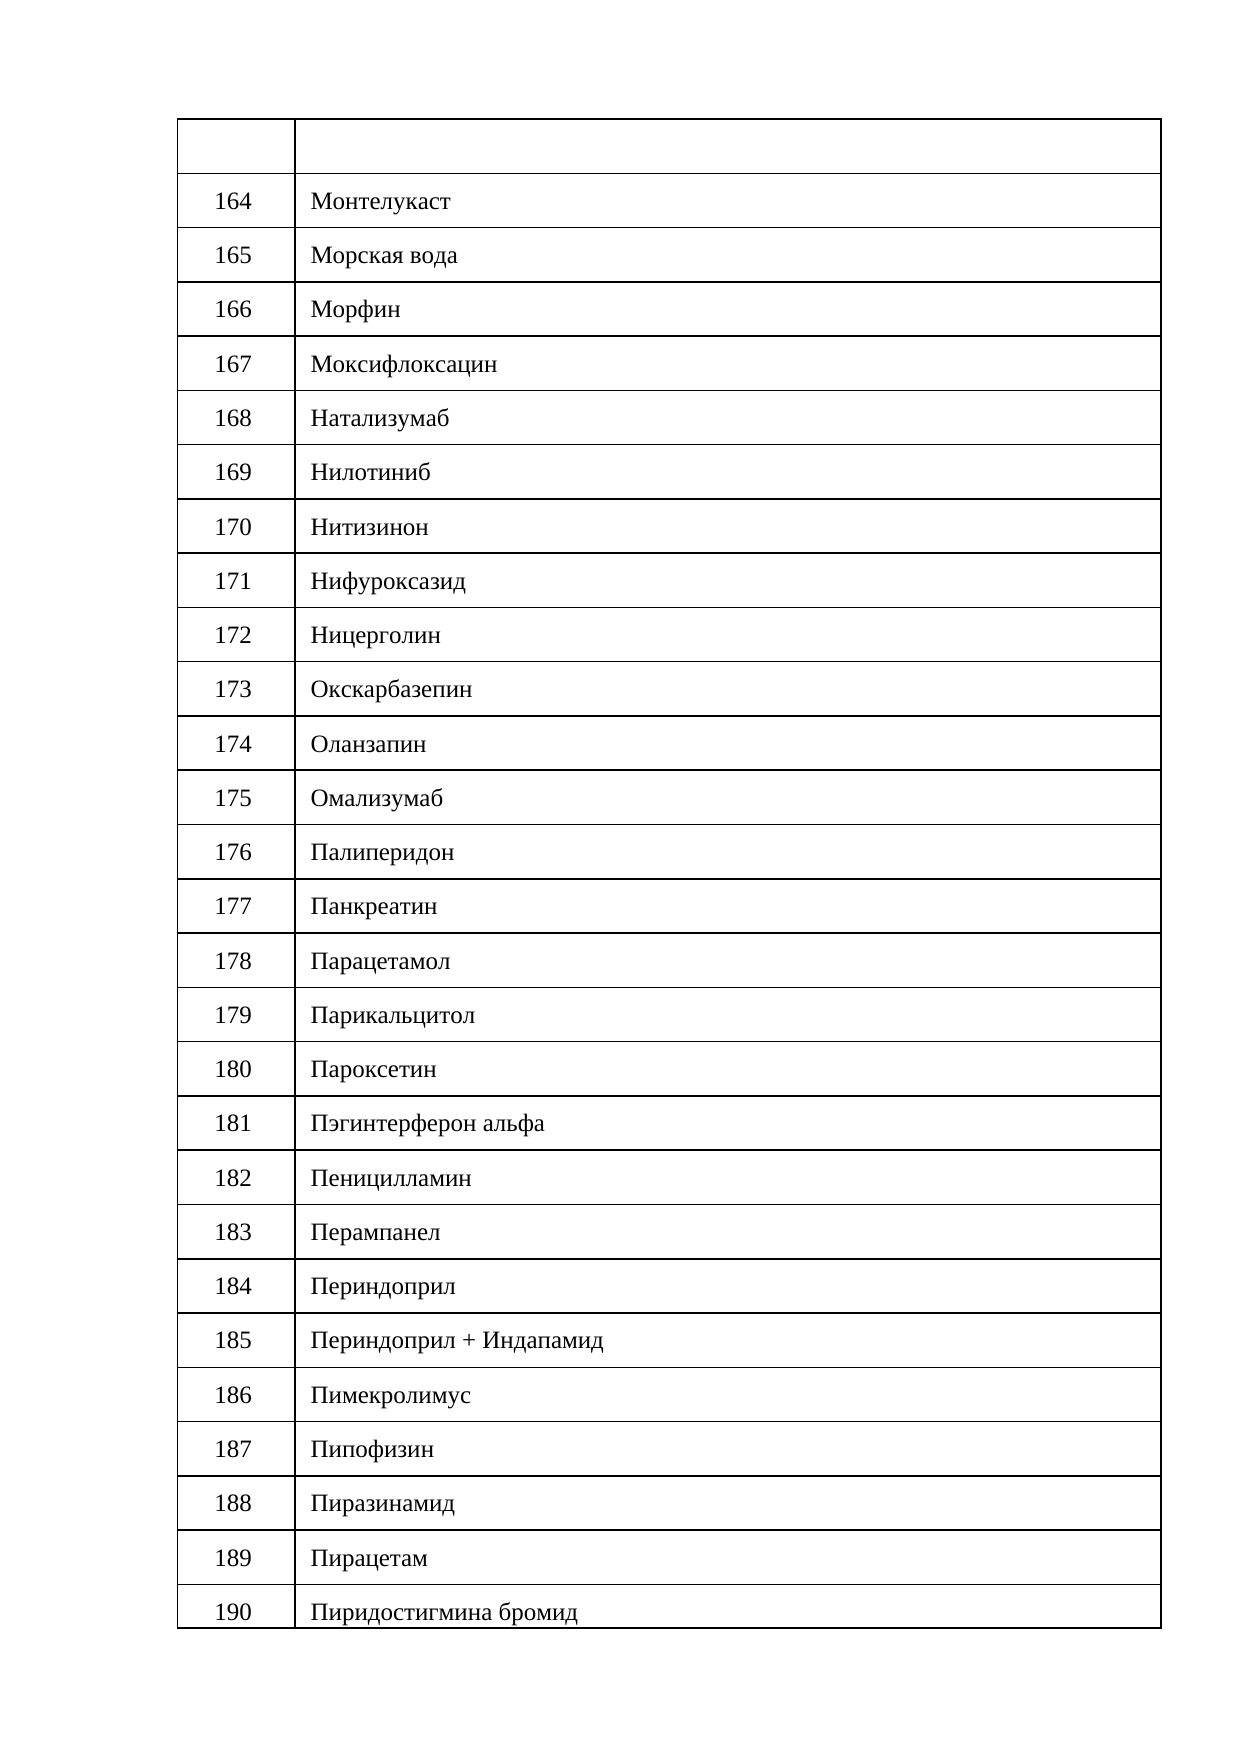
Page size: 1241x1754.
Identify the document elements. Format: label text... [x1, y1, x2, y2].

table_cell 184 [178, 1260, 294, 1312]
table_cell Морфин [296, 283, 1160, 335]
table_cell 183 [178, 1205, 294, 1258]
table_cell Периндоприл + Индапамид [296, 1314, 1160, 1366]
table_cell 168 [178, 391, 294, 444]
table_cell 167 [178, 337, 294, 389]
table_cell Пиразинамид [296, 1477, 1160, 1529]
table_cell 185 [178, 1314, 294, 1366]
table_cell Периндоприл [296, 1260, 1160, 1312]
table_cell 186 [178, 1368, 294, 1421]
table_cell 166 [178, 283, 294, 335]
table_cell Пипофизин [296, 1422, 1160, 1475]
table_cell [296, 120, 1160, 172]
table_cell 190 [178, 1585, 294, 1627]
table_cell 179 [178, 988, 294, 1041]
table_cell 171 [178, 554, 294, 607]
table_cell Ницерголин [296, 608, 1160, 661]
table_cell 178 [178, 934, 294, 986]
table_cell 176 [178, 825, 294, 878]
table_cell 175 [178, 771, 294, 824]
table_cell Нитизинон [296, 500, 1160, 552]
table_cell Пимекролимус [296, 1368, 1160, 1421]
table_cell 177 [178, 880, 294, 932]
table_cell Пеницилламин [296, 1151, 1160, 1203]
table_cell 169 [178, 445, 294, 498]
table_cell Окскарбазепин [296, 662, 1160, 715]
table_cell 182 [178, 1151, 294, 1203]
table_cell 174 [178, 717, 294, 769]
table_cell Парикальцитол [296, 988, 1160, 1041]
table_cell Омализумаб [296, 771, 1160, 824]
table_cell Пароксетин [296, 1042, 1160, 1095]
table_cell 188 [178, 1477, 294, 1529]
table_cell 180 [178, 1042, 294, 1095]
table_cell 173 [178, 662, 294, 715]
table_cell 187 [178, 1422, 294, 1475]
table_cell Нифуроксазид [296, 554, 1160, 607]
table_cell Пэгинтерферон альфа [296, 1097, 1160, 1149]
table_cell Нилотиниб [296, 445, 1160, 498]
table_cell Перампанел [296, 1205, 1160, 1258]
table_cell [178, 120, 294, 172]
table_cell Морская вода [296, 228, 1160, 281]
table_cell 189 [178, 1531, 294, 1583]
table_cell Моксифлоксацин [296, 337, 1160, 389]
table_cell Оланзапин [296, 717, 1160, 769]
table_cell 165 [178, 228, 294, 281]
table_cell Панкреатин [296, 880, 1160, 932]
table_cell Пирацетам [296, 1531, 1160, 1583]
table_cell 170 [178, 500, 294, 552]
table_cell Парацетамол [296, 934, 1160, 986]
table_cell Натализумаб [296, 391, 1160, 444]
table_cell 181 [178, 1097, 294, 1149]
table_cell Монтелукаст [296, 174, 1160, 227]
table_cell Палиперидон [296, 825, 1160, 878]
table_cell 172 [178, 608, 294, 661]
table_cell 164 [178, 174, 294, 227]
table_cell Пиридостигмина бромид [296, 1585, 1160, 1627]
